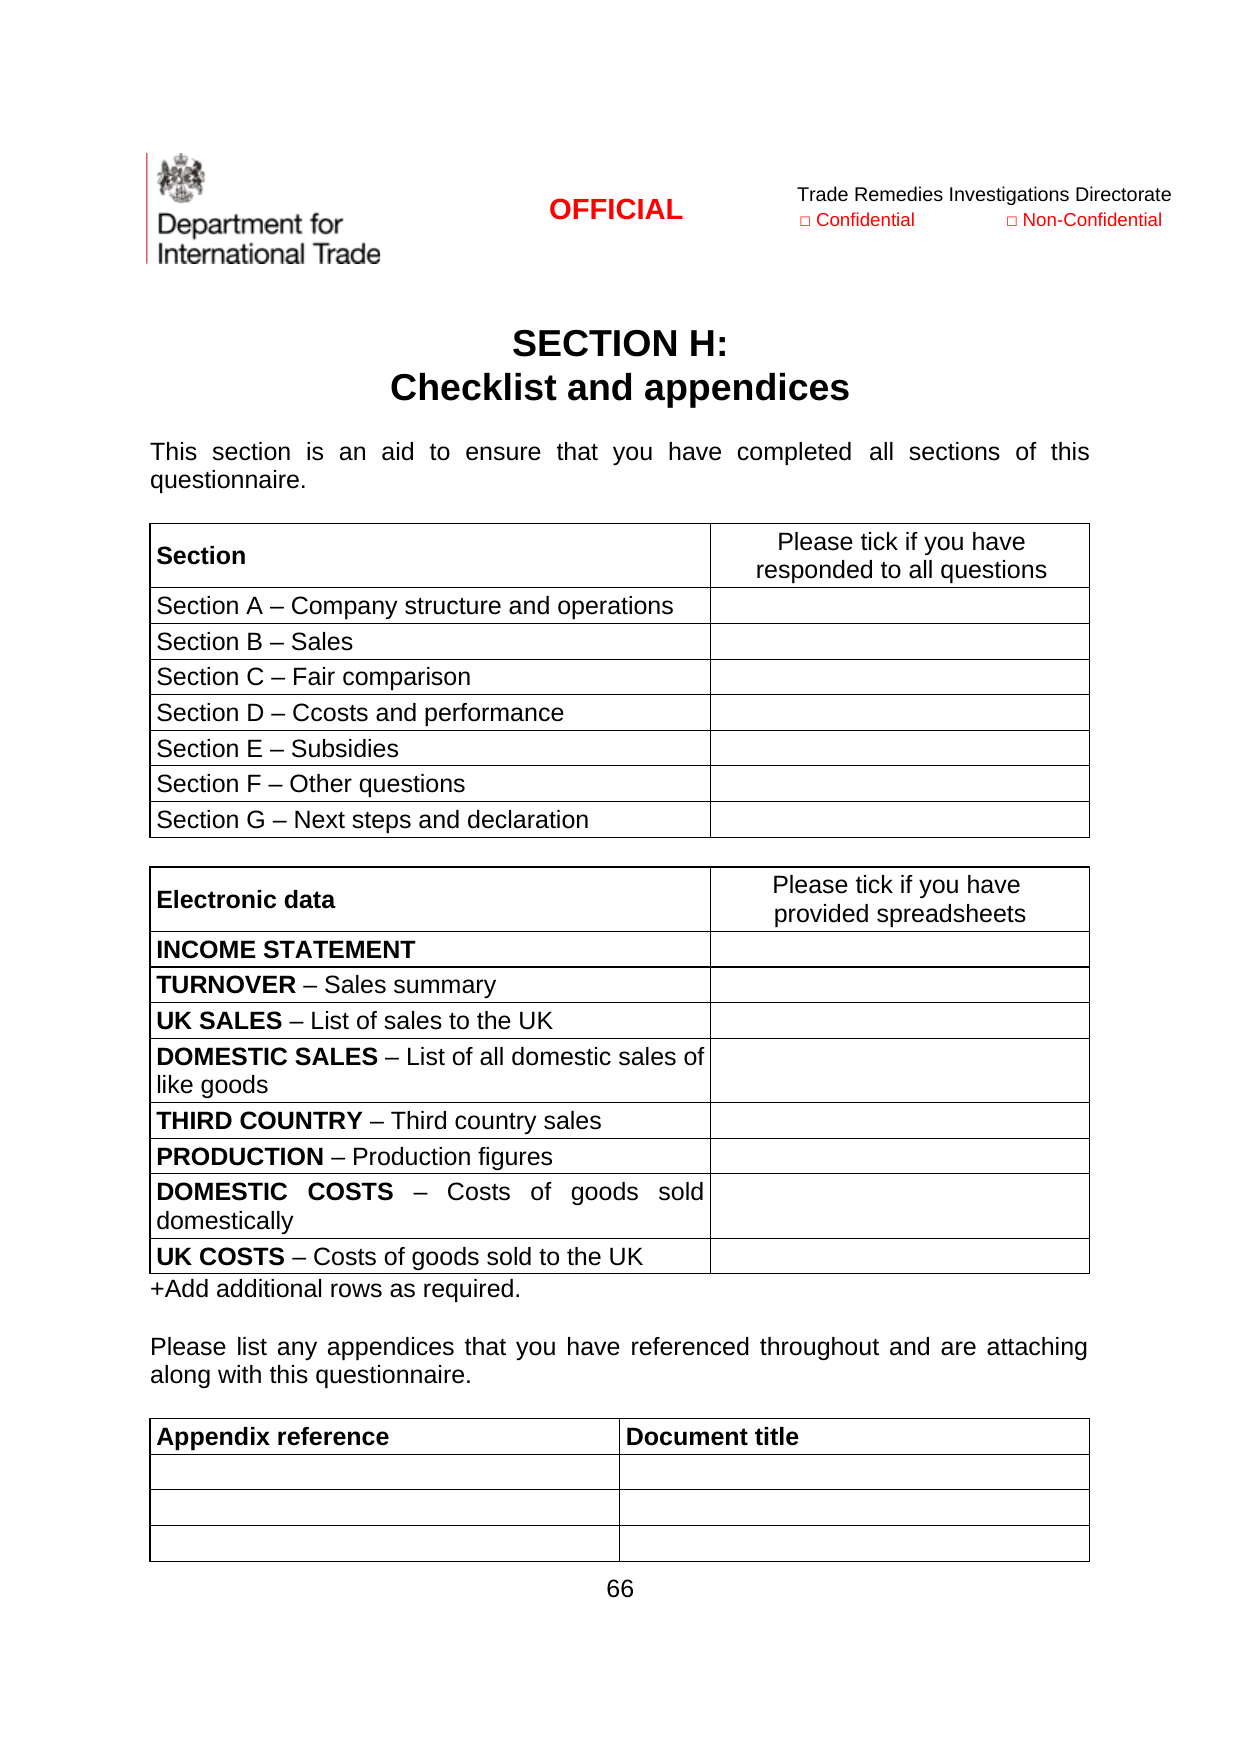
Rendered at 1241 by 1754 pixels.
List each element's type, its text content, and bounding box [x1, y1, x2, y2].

table_cell Section E – Subsidies [151, 731, 710, 765]
table_cell [711, 1239, 1089, 1273]
table_cell [711, 766, 1089, 801]
table_cell THIRD COUNTRY – Third country sales [151, 1103, 710, 1138]
table_cell [711, 588, 1089, 623]
table_cell [620, 1490, 1089, 1525]
table_cell [711, 1003, 1089, 1038]
table_header Electronic data [151, 868, 710, 931]
text This section is an aid to ensure that you have completed all sections of this questionnaire. [150, 437, 1090, 494]
table_cell [711, 932, 1089, 966]
table_cell DOMESTIC COSTS – Costs of goods sold domestically [151, 1174, 710, 1238]
table_cell [151, 1455, 619, 1489]
subtitle SECTION H: Checklist and appendices [150, 322, 1090, 408]
table_cell Section A – Company structure and operations [151, 588, 710, 623]
table_cell UK COSTS – Costs of goods sold to the UK [151, 1239, 710, 1273]
table_cell [711, 695, 1089, 730]
table_cell Section D – Ccosts and performance [151, 695, 710, 730]
table_cell Section C – Fair comparison [151, 660, 710, 694]
table_cell [711, 968, 1089, 1002]
table_cell [620, 1455, 1089, 1489]
table_cell [711, 660, 1089, 694]
table_cell INCOME STATEMENT [151, 932, 710, 966]
table_cell TURNOVER – Sales summary [151, 968, 710, 1002]
table_cell UK SALES – List of sales to the UK [151, 1003, 710, 1038]
table_header Please tick if you have responded to all questions [711, 524, 1089, 587]
table_cell [711, 731, 1089, 765]
table_cell Section F – Other questions [151, 766, 710, 801]
table_cell [711, 1139, 1089, 1173]
text +Add additional rows as required. [150, 1274, 1090, 1303]
table_header Section [151, 524, 710, 587]
table_header Please tick if you have provided spreadsheets [711, 868, 1089, 931]
table_cell [151, 1526, 619, 1561]
table_cell DOMESTIC SALES – List of all domestic sales of like goods [151, 1039, 710, 1102]
table_cell [711, 802, 1089, 837]
text Please list any appendices that you have referenced throughout and are attaching along with this questionnaire. [150, 1332, 1090, 1389]
table_cell [711, 1174, 1089, 1238]
table_cell [711, 1039, 1089, 1102]
table_header Appendix reference [151, 1419, 619, 1454]
table_cell Section B – Sales [151, 624, 710, 658]
table_cell PRODUCTION – Production figures [151, 1139, 710, 1173]
table_cell [711, 624, 1089, 658]
table_cell [711, 1103, 1089, 1138]
table_cell [151, 1490, 619, 1525]
table_cell Section G – Next steps and declaration [151, 802, 710, 837]
table_header Document title [620, 1419, 1089, 1454]
table_cell [620, 1526, 1089, 1561]
